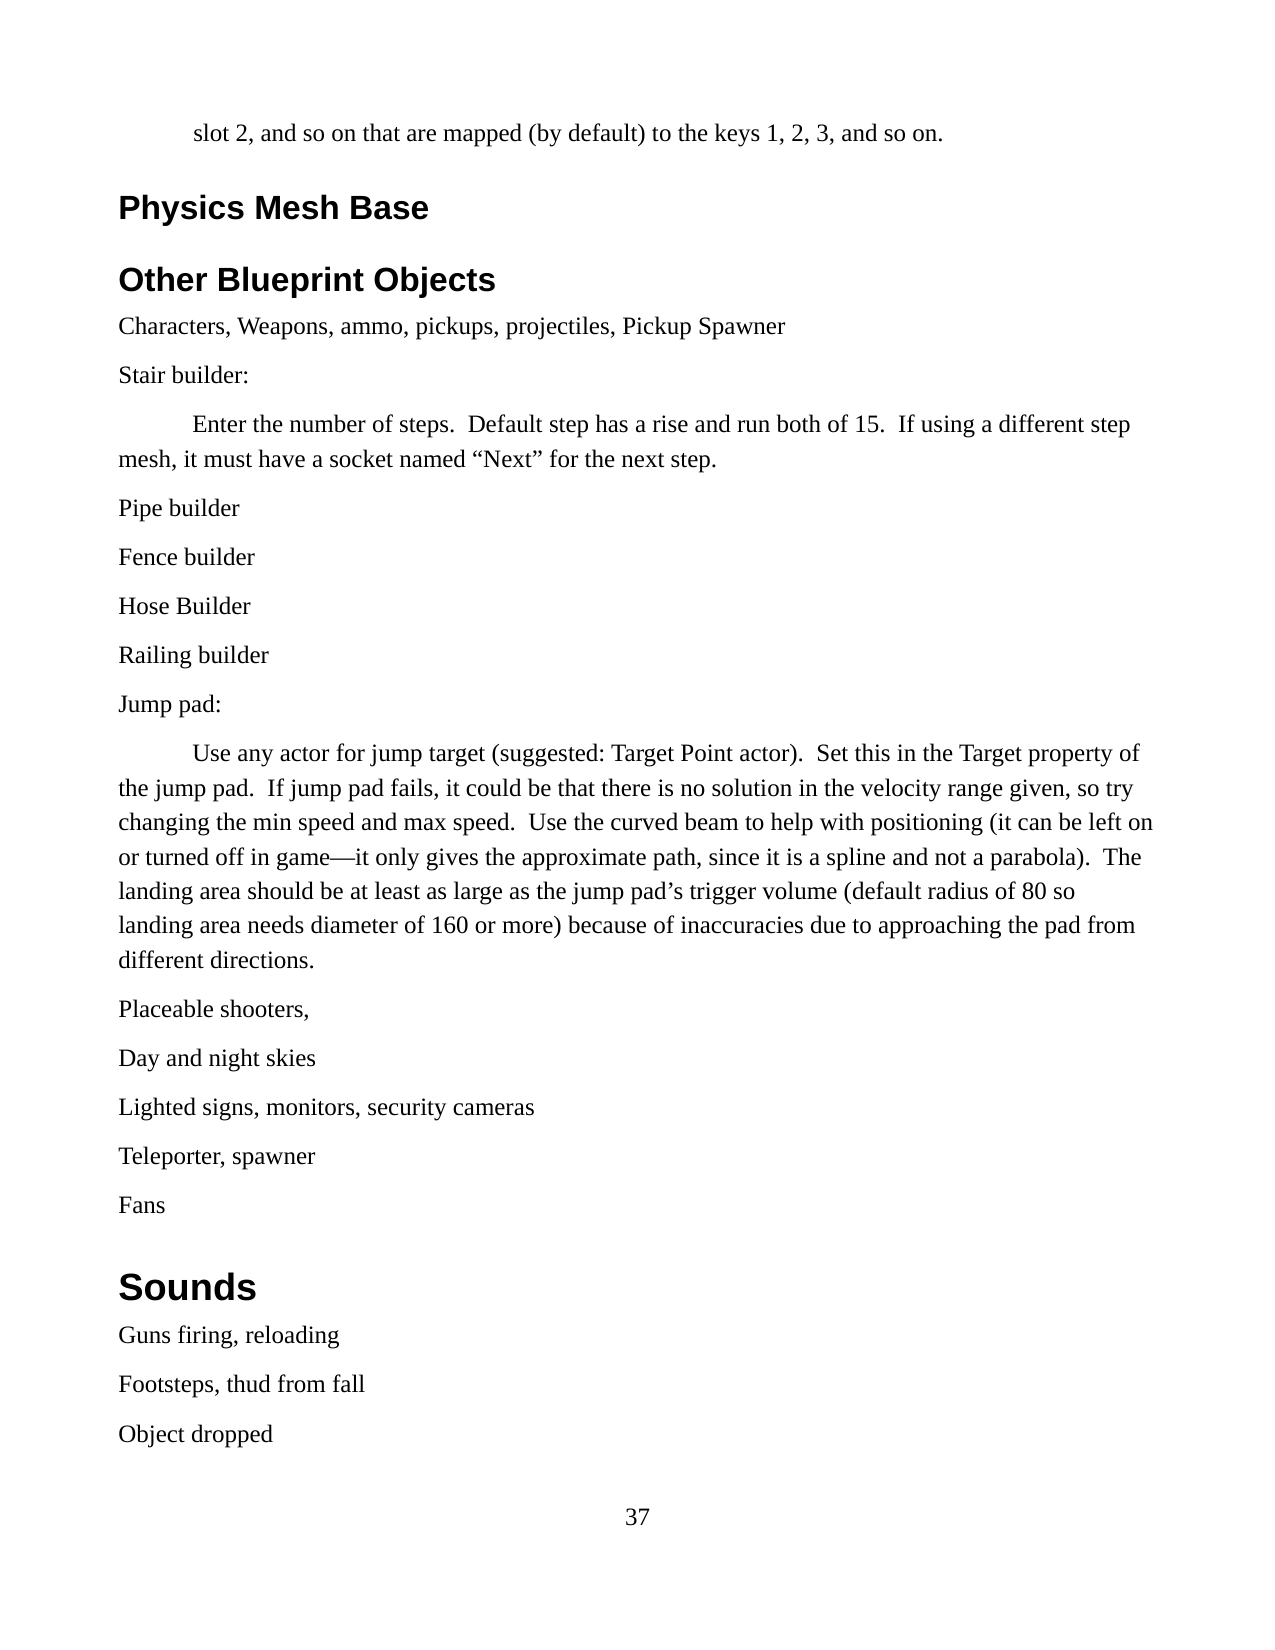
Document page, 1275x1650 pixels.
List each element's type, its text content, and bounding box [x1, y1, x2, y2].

text Jump pad: [118, 689, 1157, 718]
text Railing builder [118, 640, 1157, 669]
text Hose Builder [118, 591, 1157, 620]
text Stair builder: [118, 360, 1157, 389]
text Teleporter, spawner [118, 1141, 1157, 1170]
subtitle Physics Mesh Base [118, 188, 1157, 227]
text Enter the number of steps. Default step has a rise and run both of 15. If using a different step mesh, it must have a socket named “Next” for the next step. [118, 409, 1157, 472]
text Use any actor for jump target (suggested: Target Point actor). Set this in the Target property of the jump pad. If jump pad fails, it could be that there is no solution in the velocity range given, so try changing the min speed and max speed. Use the curved beam to help with positioning (it can be left on or turned off in game—it only gives the approximate path, since it is a spline and not a parabola). The landing area should be at least as large as the jump pad’s trigger volume (default radius of 80 so landing area needs diameter of 160 or more) because of inaccuracies due to approaching the pad from different directions. [118, 738, 1157, 974]
text Lighted signs, monitors, security cameras [118, 1092, 1157, 1121]
text Day and night skies [118, 1043, 1157, 1072]
text Characters, Weapons, ammo, pickups, projectiles, Pickup Spawner [118, 311, 1157, 340]
subtitle Sounds [118, 1264, 1157, 1308]
text Placeable shooters, [118, 994, 1157, 1023]
text Fence builder [118, 542, 1157, 571]
list slot 2, and so on that are mapped (by default) to the keys 1, 2, 3, and so on. [156, 118, 1157, 147]
text Footsteps, thud from fall [118, 1369, 1157, 1398]
subtitle Other Blueprint Objects [118, 260, 1157, 299]
text Fans [118, 1190, 1157, 1219]
text Pipe builder [118, 493, 1157, 522]
text Object dropped [118, 1419, 1157, 1447]
text Guns firing, reloading [118, 1321, 1157, 1349]
